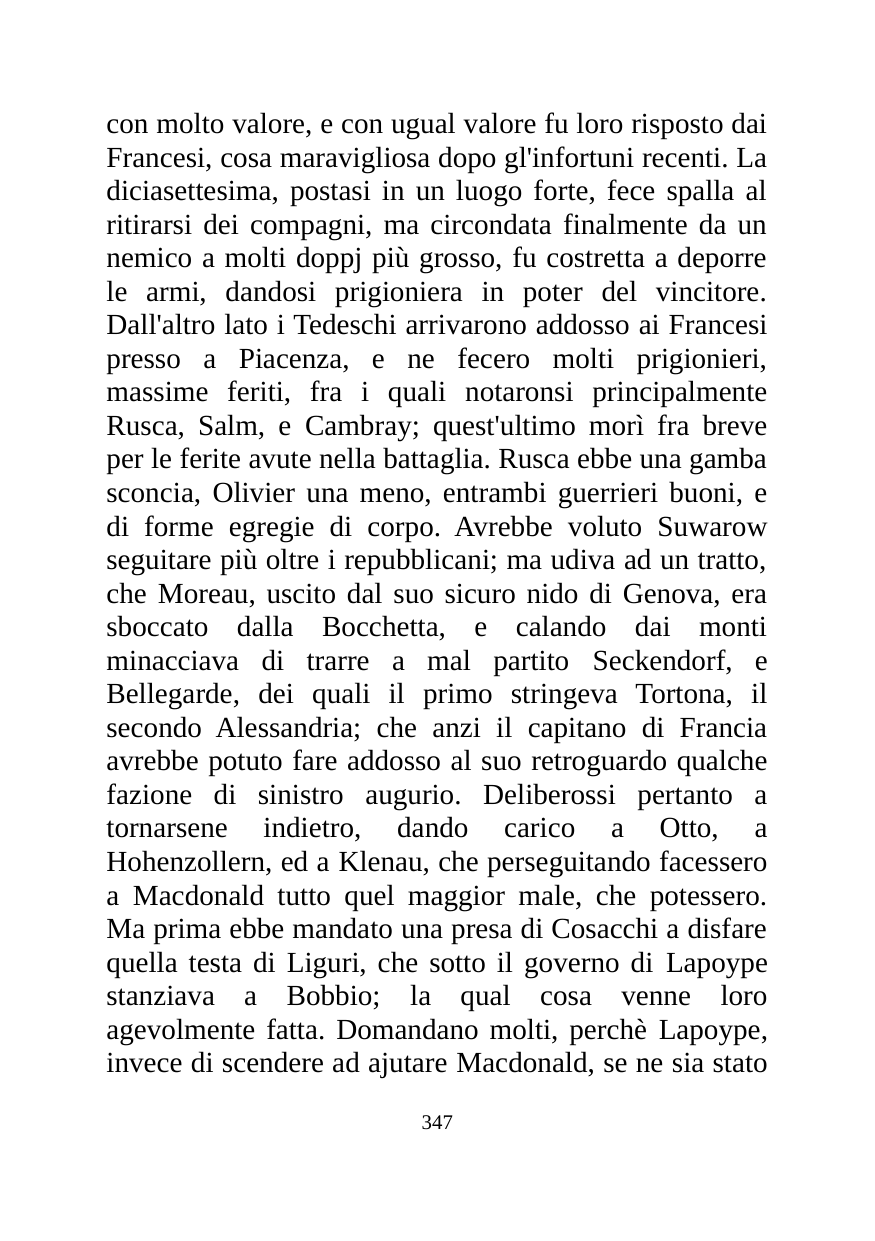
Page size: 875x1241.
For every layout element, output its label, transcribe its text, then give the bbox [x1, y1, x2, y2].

text con molto valore, e con ugual valore fu loro risposto dai Francesi, cosa maravigliosa dopo gl'infortuni recenti. La diciasettesima, postasi in un luogo forte, fece spalla al ritirarsi dei compagni, ma circondata finalmente da un nemico a molti doppj più grosso, fu costretta a deporre le armi, dandosi prigioniera in poter del vincitore. Dall'altro lato i Tedeschi arrivarono addosso ai Francesi presso a Piacenza, e ne fecero molti prigionieri, massime feriti, fra i quali notaronsi principalmente Rusca, Salm, e Cambray; quest'ultimo morì fra breve per le ferite avute nella battaglia. Rusca ebbe una gamba sconcia, Olivier una meno, entrambi guerrieri buoni, e di forme egregie di corpo. Avrebbe voluto Suwarow seguitare più oltre i repubblicani; ma udiva ad un tratto, che Moreau, uscito dal suo sicuro nido di Genova, era sboccato dalla Bocchetta, e calando dai monti minacciava di trarre a mal partito Seckendorf, e Bellegarde, dei quali il primo stringeva Tortona, il secondo Alessandria; che anzi il capitano di Francia avrebbe potuto fare addosso al suo retroguardo qualche fazione di sinistro augurio. Deliberossi pertanto a tornarsene indietro, dando carico a Otto, a Hohenzollern, ed a Klenau, che perseguitando facessero a Macdonald tutto quel maggior male, che potessero. Ma prima ebbe mandato una presa di Cosacchi a disfare quella testa di Liguri, che sotto il governo di Lapoype stanziava a Bobbio; la qual cosa venne loro agevolmente fatta. Domandano molti, perchè Lapoype, invece di scendere ad ajutare Macdonald, se ne sia stato [106, 106, 768, 1079]
